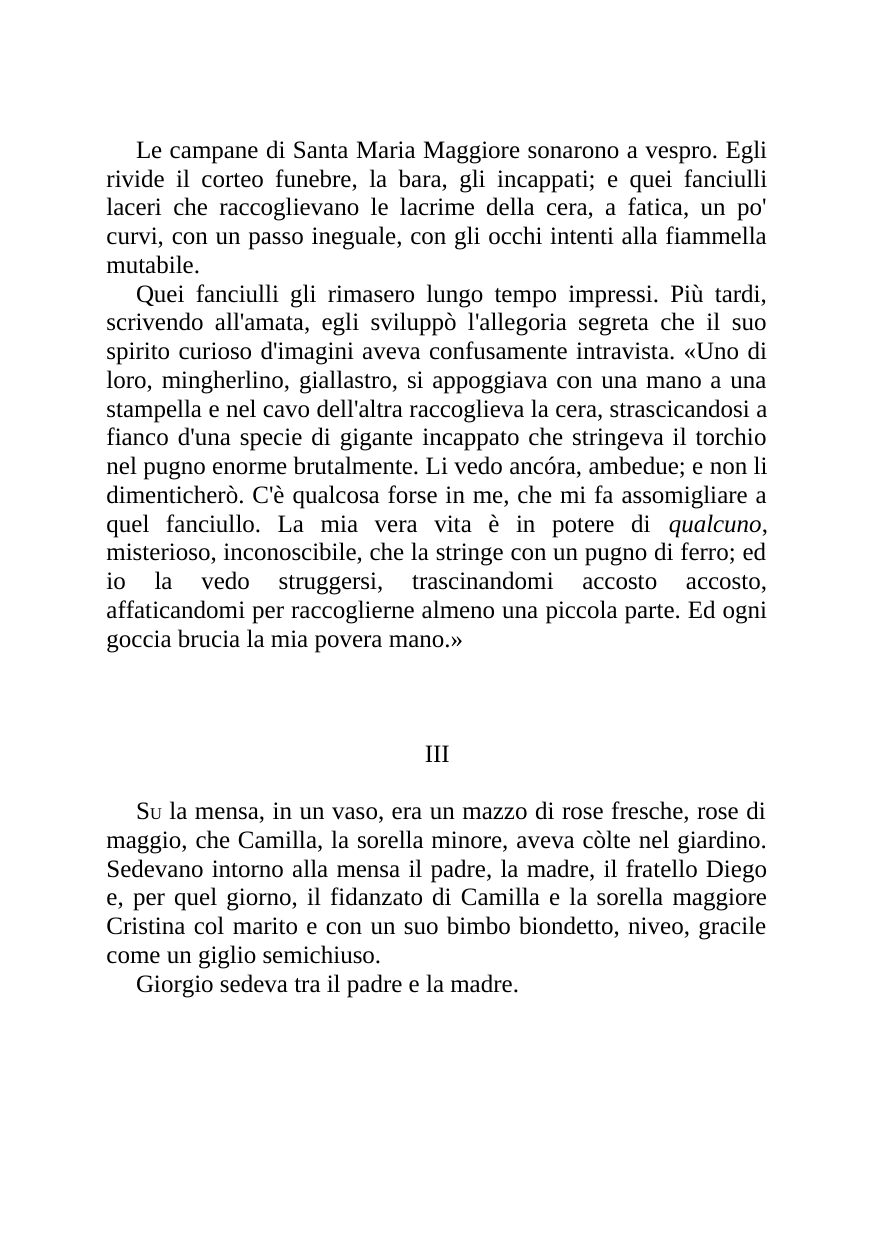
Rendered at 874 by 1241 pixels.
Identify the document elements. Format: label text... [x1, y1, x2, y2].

text Le campane di Santa Maria Maggiore sonarono a vespro. Egli rivide il corteo funebre, la bara, gli incappati; e quei fanciulli laceri che raccoglievano le lacrime della cera, a fatica, un po' curvi, con un passo ineguale, con gli occhi intenti alla fiammella mutabile. [106, 135, 768, 279]
text III [106, 739, 768, 767]
text Su la mensa, in un vaso, era un mazzo di rose fresche, rose di maggio, che Camilla, la sorella minore, aveva còlte nel giardino. Sedevano intorno alla mensa il padre, la madre, il fratello Diego e, per quel giorno, il fidanzato di Camilla e la sorella maggiore Cristina col marito e con un suo bimbo biondetto, niveo, gracile come un giglio semichiuso. [106, 796, 768, 969]
text Quei fanciulli gli rimasero lungo tempo impressi. Più tardi, scrivendo all'amata, egli sviluppò l'allegoria segreta che il suo spirito curioso d'imagini aveva confusamente intravista. «Uno di loro, mingherlino, giallastro, si appoggiava con una mano a una stampella e nel cavo dell'altra raccoglieva la cera, strascicandosi a fianco d'una specie di gigante incappato che stringeva il torchio nel pugno enorme brutalmente. Li vedo ancóra, ambedue; e non li dimenticherò. C'è qualcosa forse in me, che mi fa assomigliare a quel fanciullo. La mia vera vita è in potere di qualcuno, misterioso, inconoscibile, che la stringe con un pugno di ferro; ed io la vedo struggersi, trascinandomi accosto accosto, affaticandomi per raccoglierne almeno una piccola parte. Ed ogni goccia brucia la mia povera mano.» [106, 279, 768, 652]
text Giorgio sedeva tra il padre e la madre. [106, 969, 768, 997]
